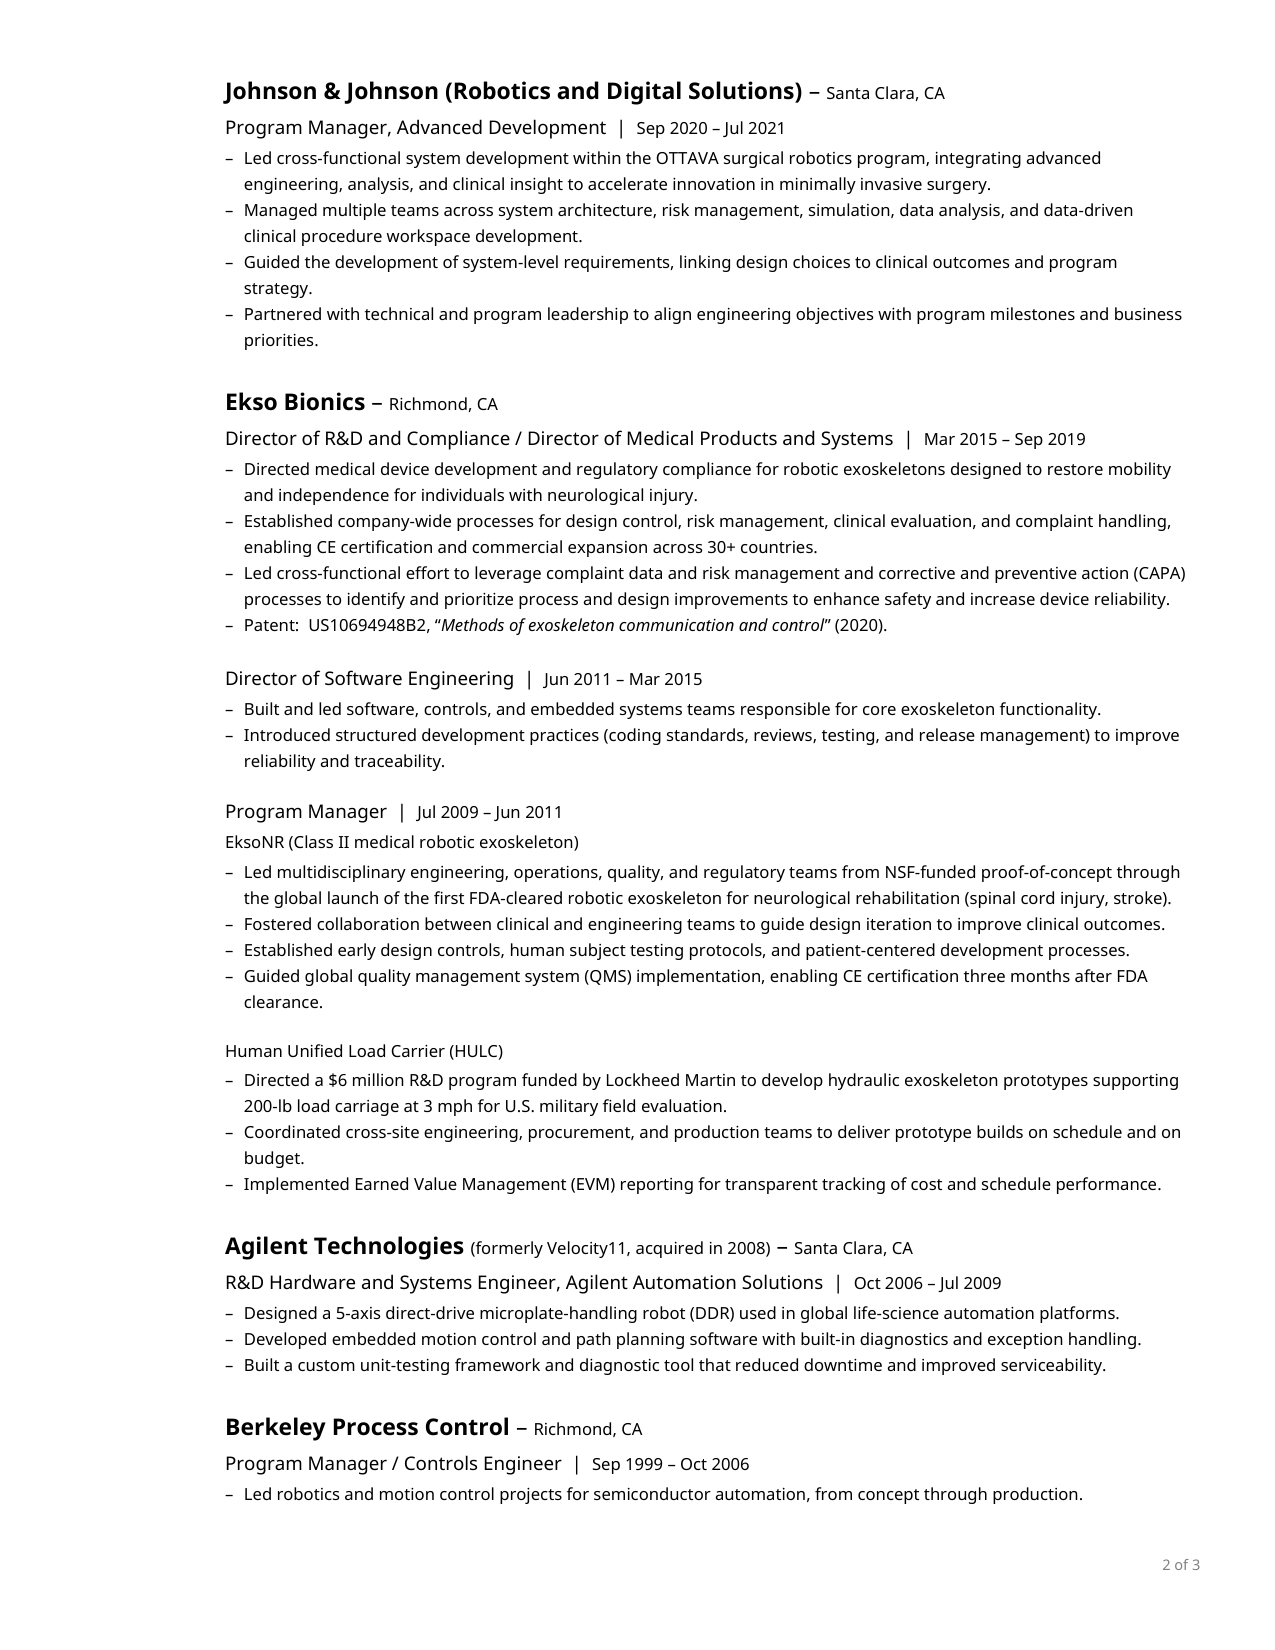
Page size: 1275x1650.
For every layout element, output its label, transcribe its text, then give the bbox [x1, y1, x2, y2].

list Introduced structured development practices (coding standards, reviews, testing, and release management) to improve reliability and traceability. [225, 724, 1191, 772]
text EksoNR (Class II medical robotic exoskeleton) [75, 831, 1200, 853]
list Developed embedded motion control and path planning software with built-in diagnostics and exception handling. [225, 1327, 1191, 1350]
list Established company-wide processes for design control, risk management, clinical evaluation, and complaint handling, enabling CE certification and commercial expansion across 30+ countries. [225, 509, 1191, 558]
list Patent: US10694948B2, “Methods of exoskeleton communication and control” (2020). [225, 613, 1191, 636]
text Program Manager / Controls Engineer | Sep 1999 – Oct 2006 [75, 1450, 1191, 1475]
text Human Unified Load Carrier (HULC) [75, 1039, 1191, 1062]
text Ekso Bionics – Richmond, CA [75, 386, 1200, 417]
list Built a custom unit-testing framework and diagnostic tool that reduced downtime and improved serviceability. [225, 1353, 1191, 1376]
list Directed medical device development and regulatory compliance for robotic exoskeletons designed to restore mobility and independence for individuals with neurological injury. [225, 457, 1191, 506]
text Agilent Technologies (formerly Velocity11, acquired in 2008) – Santa Clara, CA [75, 1230, 1200, 1261]
list Led multidisciplinary engineering, operations, quality, and regulatory teams from NSF-funded proof-of-concept through the global launch of the first FDA-cleared robotic exoskeleton for neurological rehabilitation (spinal cord injury, stroke). [225, 860, 1191, 909]
list Led robotics and motion control projects for semiconductor automation, from concept through production. [225, 1482, 1191, 1505]
list Guided global quality management system (QMS) implementation, enabling CE certification three months after FDA clearance. [225, 964, 1191, 1013]
list Established early design controls, human subject testing protocols, and patient-centered development processes. [225, 938, 1191, 961]
text Director of R&D and Compliance / Director of Medical Products and Systems | Mar 2015 – Sep 2019 [75, 425, 1191, 450]
text R&D Hardware and Systems Engineer, Agilent Automation Solutions | Oct 2006 – Jul 2009 [75, 1269, 1191, 1295]
list Led cross-functional effort to leverage complaint data and risk management and corrective and preventive action (CAPA) processes to identify and prioritize process and design improvements to enhance safety and increase device reliability. [225, 561, 1191, 610]
list Managed multiple teams across system architecture, risk management, simulation, data analysis, and data-driven clinical procedure workspace development. [225, 198, 1191, 247]
list Coordinated cross-site engineering, procurement, and production teams to deliver prototype builds on schedule and on budget. [225, 1121, 1191, 1169]
text Johnson & Johnson (Robotics and Digital Solutions) – Santa Clara, CA [75, 75, 1200, 106]
text Director of Software Engineering | Jun 2011 – Mar 2015 [75, 665, 1191, 691]
text Program Manager | Jul 2009 – Jun 2011 [75, 798, 1191, 824]
list Fostered collaboration between clinical and engineering teams to guide design iteration to improve clinical outcomes. [225, 912, 1191, 935]
text Berkeley Process Control – Richmond, CA [75, 1411, 1200, 1442]
text Program Manager, Advanced Development | Sep 2020 – Jul 2021 [75, 114, 1191, 139]
list Implemented Earned Value Management (EVM) reporting for transparent tracking of cost and schedule performance. [225, 1173, 1191, 1196]
list Partnered with technical and program leadership to align engineering objectives with program milestones and business priorities. [225, 302, 1191, 351]
list Designed a 5-axis direct-drive microplate-handling robot (DDR) used in global life-science automation platforms. [225, 1301, 1191, 1324]
list Directed a $6 million R&D program funded by Lockheed Martin to develop hydraulic exoskeleton prototypes supporting 200-lb load carriage at 3 mph for U.S. military field evaluation. [225, 1069, 1191, 1117]
list Led cross-functional system development within the OTTAVA surgical robotics program, integrating advanced engineering, analysis, and clinical insight to accelerate innovation in minimally invasive surgery. [225, 146, 1191, 195]
list Built and led software, controls, and embedded systems teams responsible for core exoskeleton functionality. [225, 698, 1191, 720]
list Guided the development of system-level requirements, linking design choices to clinical outcomes and program strategy. [225, 250, 1191, 299]
